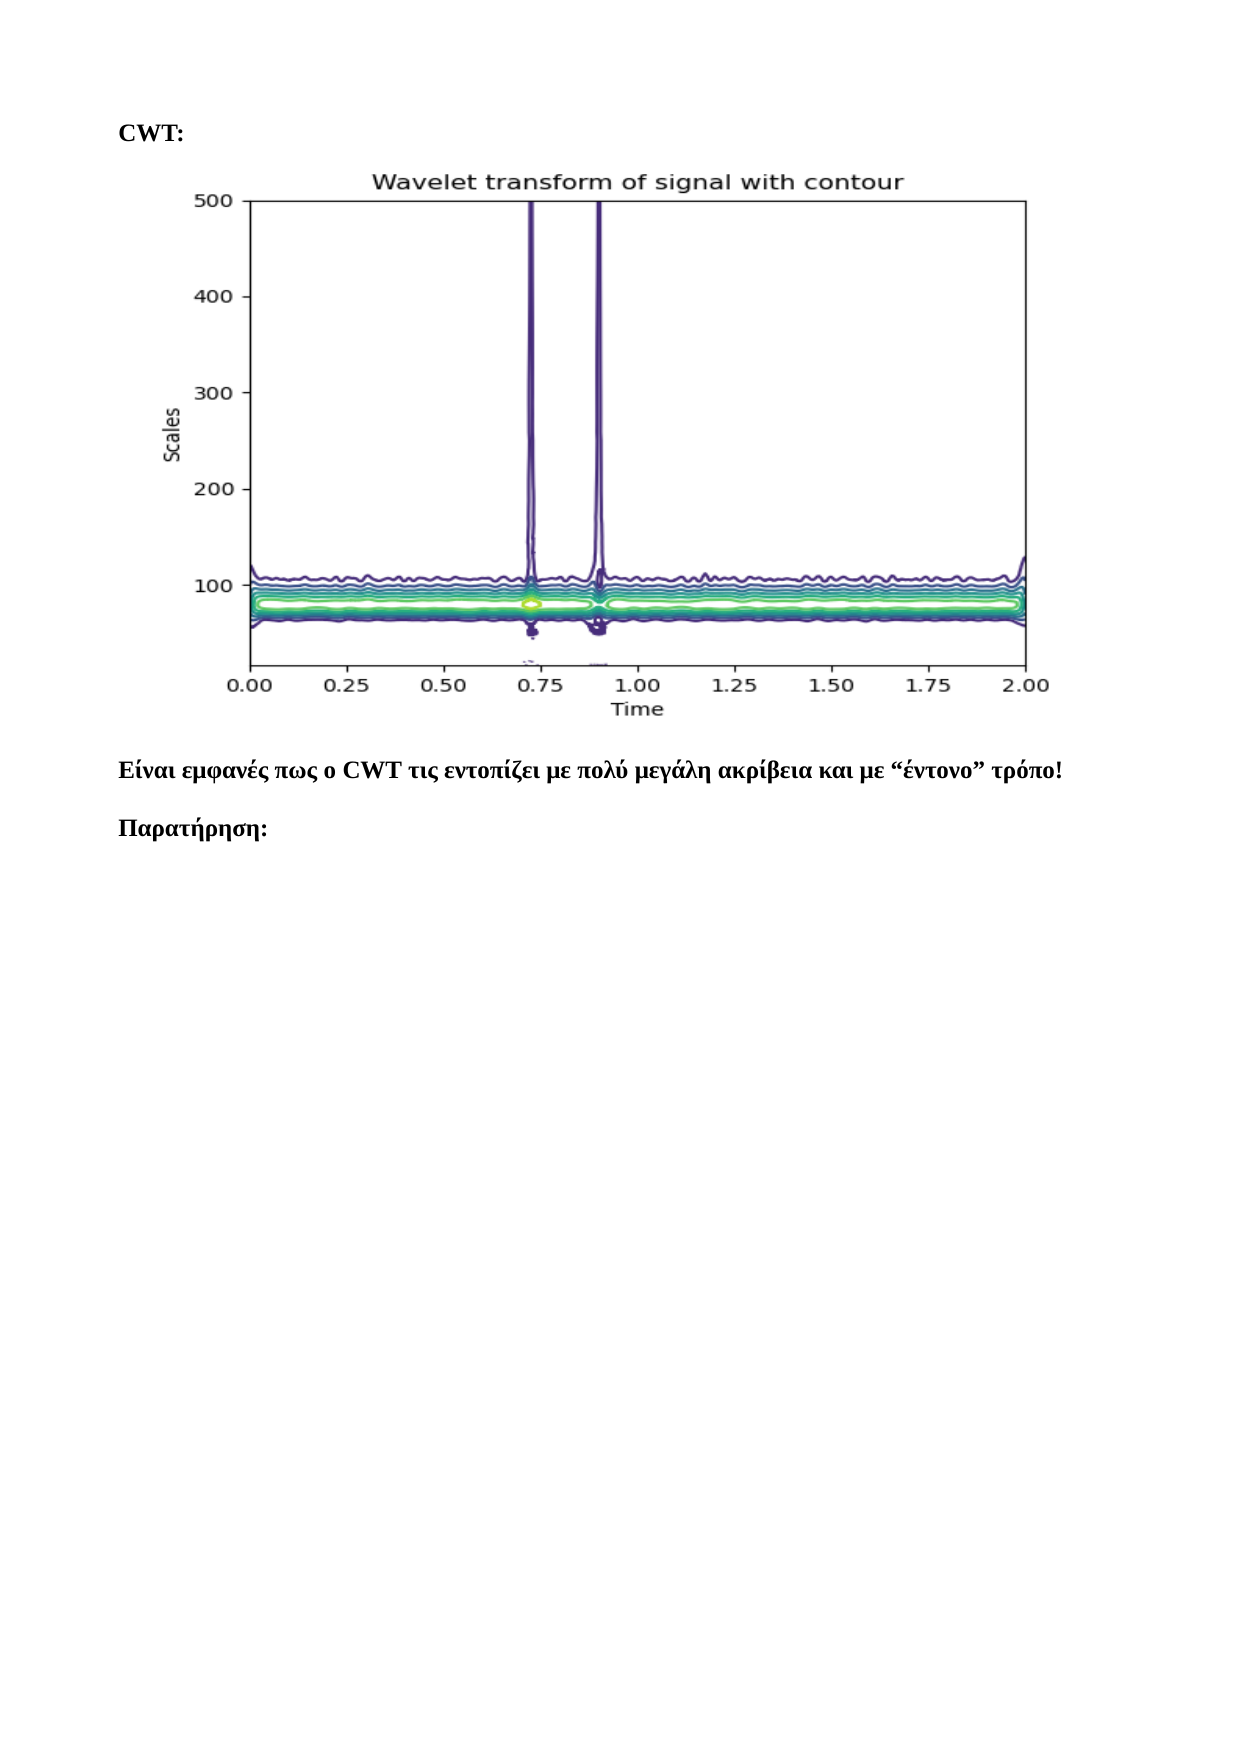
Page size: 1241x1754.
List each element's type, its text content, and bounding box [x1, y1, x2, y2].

picture [153, 158, 1102, 727]
text Είναι εμφανές πως ο CWT τις εντοπίζει με πολύ μεγάλη ακρίβεια και με “έντονο” τρόπο! [118, 755, 1122, 784]
text CWT: [118, 118, 1122, 147]
text Παρατήρηση: [118, 813, 1122, 841]
